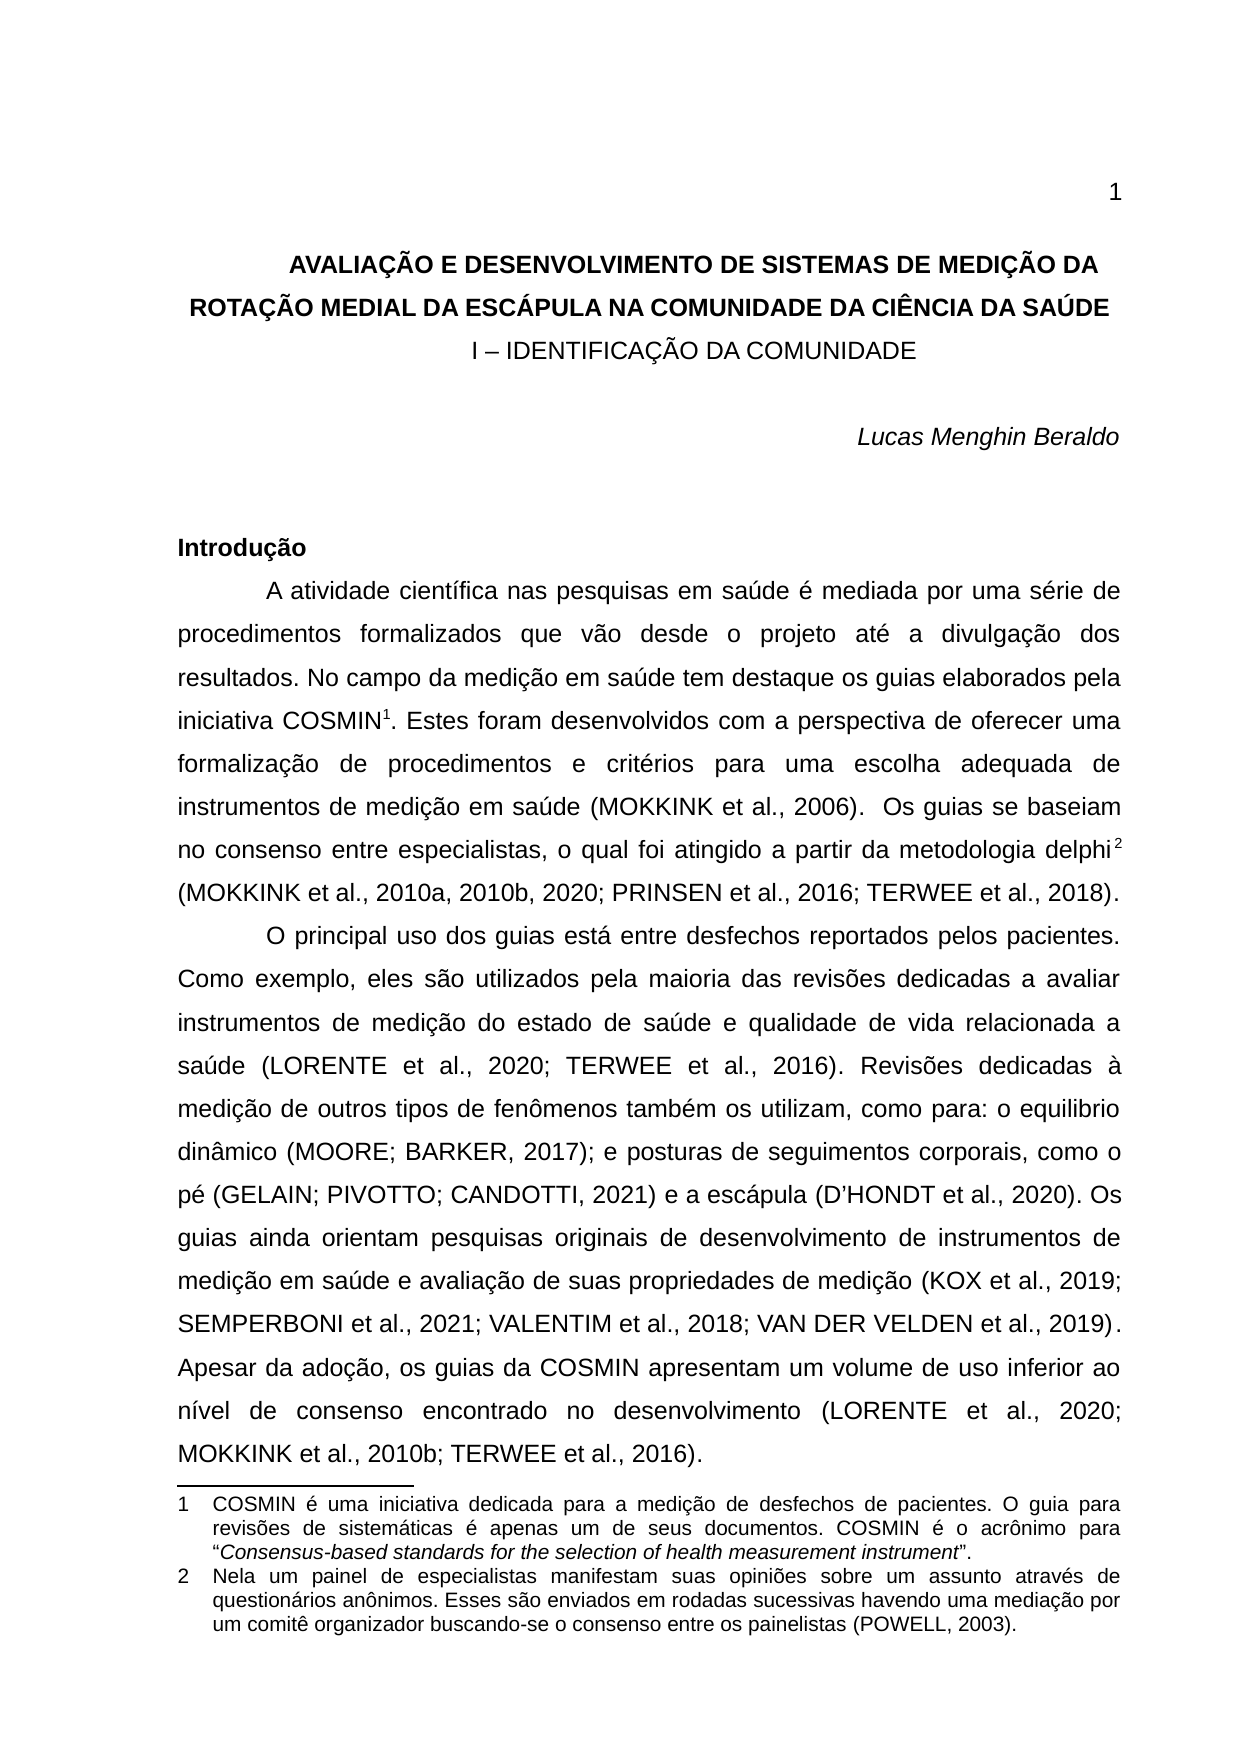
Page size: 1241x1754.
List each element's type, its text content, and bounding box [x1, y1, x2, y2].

subtitle I – Identificação da comunidade [177, 336, 1122, 365]
text Lucas Menghin Beraldo [177, 422, 1122, 451]
subtitle Avaliação e desenvolvimento de sistemas de medição da rotação medial da escápula na comunidade da ciência da saúde [177, 250, 1122, 322]
text Nela um painel de especialistas manifestam suas opiniões sobre um assunto através de questionários anônimos. Esses são enviados em rodadas sucessivas havendo uma mediação por um comitê organizador buscando-se o consenso entre os painelistas (POWELL, 2003). [177, 1564, 1122, 1636]
text COSMIN é uma iniciativa dedicada para a medição de desfechos de pacientes. O guia para revisões de sistemáticas é apenas um de seus documentos. COSMIN é o acrônimo para “Consensus-based standards for the selection of health measurement instrument”. [177, 1492, 1122, 1564]
text A atividade científica nas pesquisas em saúde é mediada por uma série de procedimentos formalizados que vão desde o projeto até a divulgação dos resultados. No campo da medição em saúde tem destaque os guias elaborados pela iniciativa COSMIN. Estes foram desenvolvidos com a perspectiva de oferecer uma formalização de procedimentos e critérios para uma escolha adequada de instrumentos de medição em saúde (MOKKINK et al., 2006). Os guias se baseiam no consenso entre especialistas, o qual foi atingido a partir da metodologia delphi (MOKKINK et al., 2010a, 2010b, 2020; PRINSEN et al., 2016; TERWEE et al., 2018). [177, 576, 1122, 907]
text O principal uso dos guias está entre desfechos reportados pelos pacientes. Como exemplo, eles são utilizados pela maioria das revisões dedicadas a avaliar instrumentos de medição do estado de saúde e qualidade de vida relacionada a saúde (LORENTE et al., 2020; TERWEE et al., 2016). Revisões dedicadas à medição de outros tipos de fenômenos também os utilizam, como para: o equilibrio dinâmico (MOORE; BARKER, 2017); e posturas de seguimentos corporais, como o pé (GELAIN; PIVOTTO; CANDOTTI, 2021) e a escápula (D’HONDT et al., 2020). Os guias ainda orientam pesquisas originais de desenvolvimento de instrumentos de medição em saúde e avaliação de suas propriedades de medição (KOX et al., 2019; SEMPERBONI et al., 2021; VALENTIM et al., 2018; VAN DER VELDEN et al., 2019). Apesar da adoção, os guias da COSMIN apresentam um volume de uso inferior ao nível de consenso encontrado no desenvolvimento (LORENTE et al., 2020; MOKKINK et al., 2010b; TERWEE et al., 2016). [177, 921, 1122, 1468]
subtitle Introdução [177, 533, 1122, 562]
